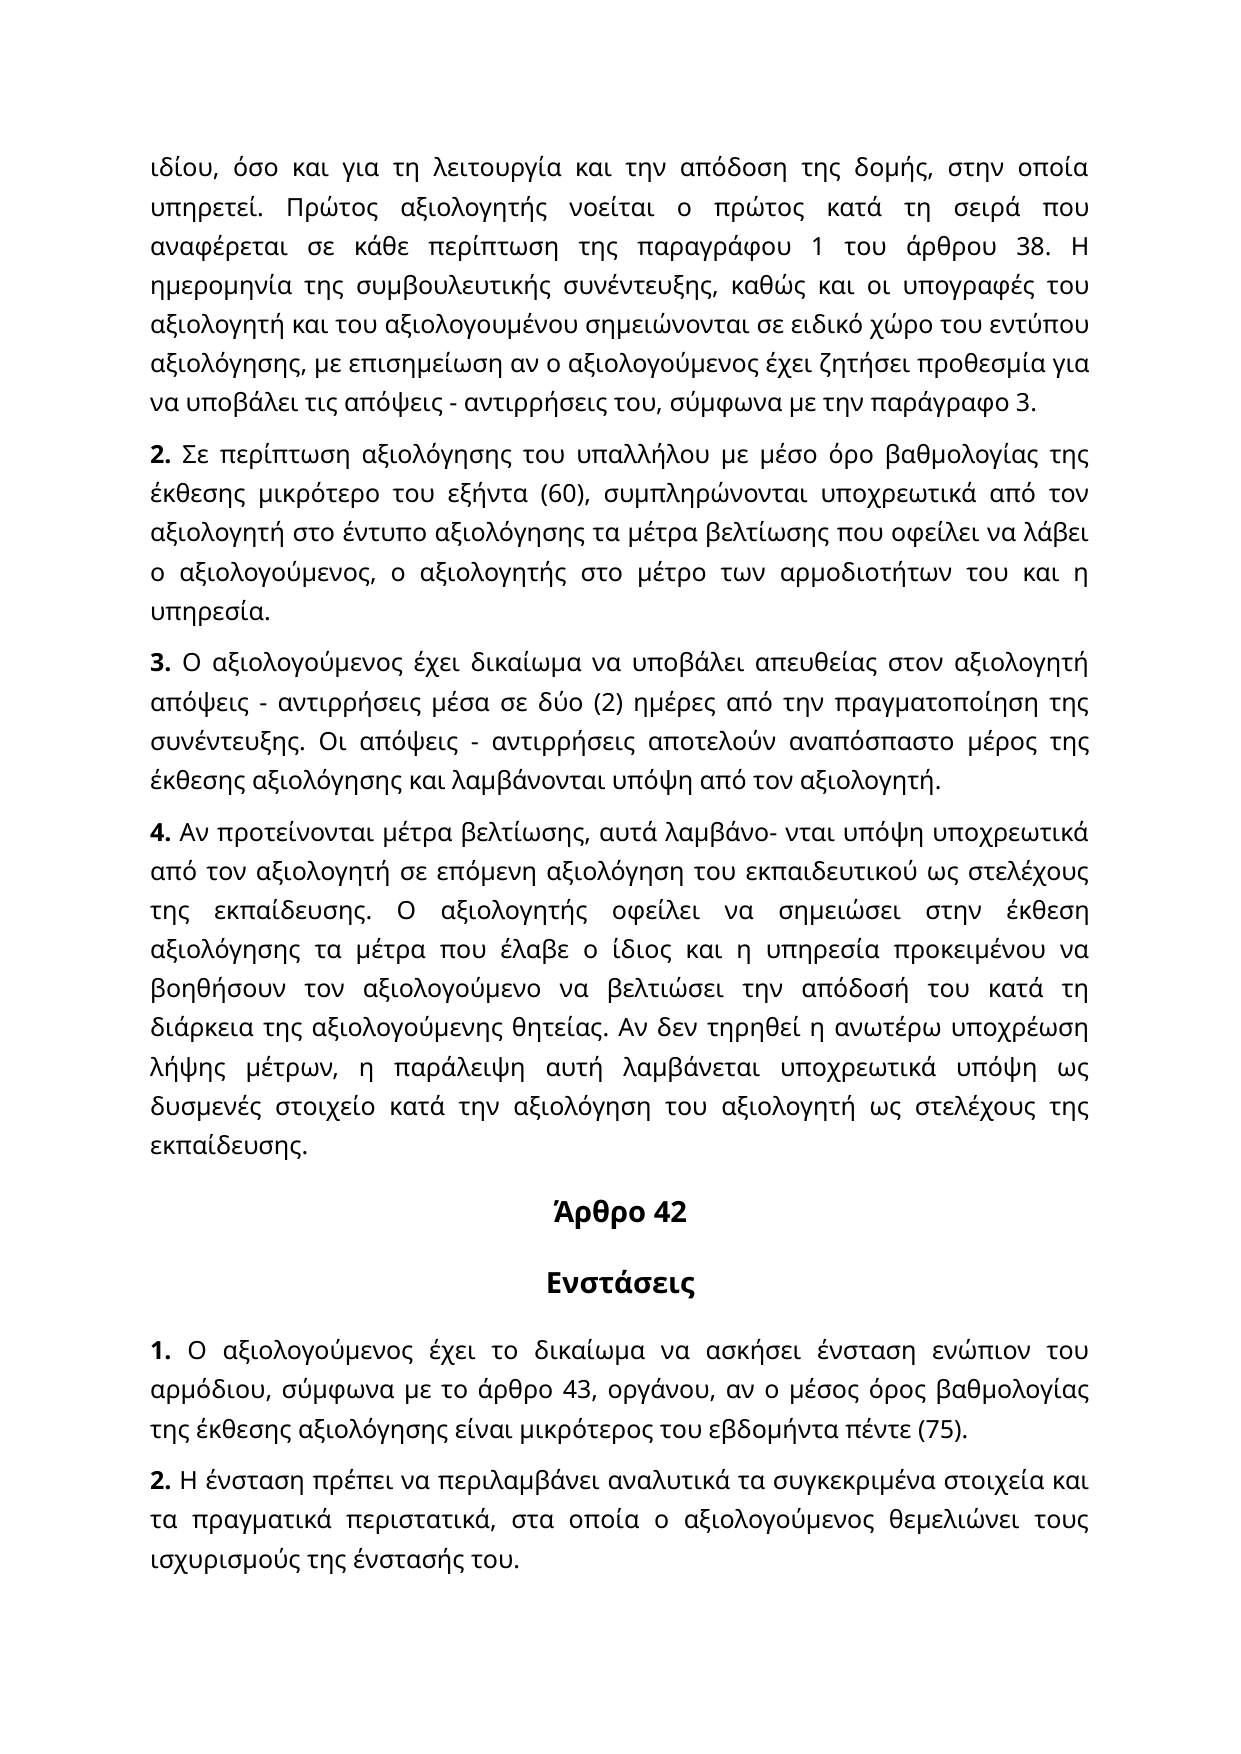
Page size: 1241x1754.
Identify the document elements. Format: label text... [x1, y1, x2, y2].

text 4. Αν προτείνονται μέτρα βελτίωσης, αυτά λαμβάνο- νται υπόψη υποχρεωτικά από τον αξιολογητή σε επόμενη αξιολόγηση του εκπαιδευτικού ως στελέχους της εκπαίδευσης. Ο αξιολογητής οφείλει να σημειώσει στην έκθεση αξιολόγησης τα μέτρα που έλαβε ο ίδιος και η υπηρεσία προκειμένου να βοηθήσουν τον αξιολογούμενο να βελτιώσει την απόδοσή του κατά τη διάρκεια της αξιολογούμενης θητείας. Αν δεν τηρηθεί η ανωτέρω υποχρέωση λήψης μέτρων, η παράλειψη αυτή λαμβάνεται υποχρεωτικά υπόψη ως δυσμενές στοιχείο κατά την αξιολόγηση του αξιολογητή ως στελέχους της εκπαίδευσης. [150, 814, 1090, 1162]
text 2. Σε περίπτωση αξιολόγησης του υπαλλήλου με μέσο όρο βαθμολογίας της έκθεσης μικρότερο του εξήντα (60), συμπληρώνονται υποχρεωτικά από τον αξιολογητή στο έντυπο αξιολόγησης τα μέτρα βελτίωσης που οφείλει να λάβει ο αξιολογούμενος, ο αξιολογητής στο μέτρο των αρμοδιοτήτων του και η υπηρεσία. [150, 437, 1090, 627]
subtitle Άρθρο 42 [150, 1192, 1090, 1231]
text 2. Η ένσταση πρέπει να περιλαμβάνει αναλυτικά τα συγκεκριμένα στοιχεία και τα πραγματικά περιστατικά, στα οποία ο αξιολογούμενος θεμελιώνει τους ισχυρισμούς της ένστασής του. [150, 1463, 1090, 1575]
text ιδίου, όσο και για τη λειτουργία και την απόδοση της δομής, στην οποία υπηρετεί. Πρώτος αξιολογητής νοείται ο πρώτος κατά τη σειρά που αναφέρεται σε κάθε περίπτωση της παραγράφου 1 του άρθρου 38. Η ημερομηνία της συμβουλευτικής συνέντευξης, καθώς και οι υπογραφές του αξιολογητή και του αξιολογουμένου σημειώνονται σε ειδικό χώρο του εντύπου αξιολόγησης, με επισημείωση αν ο αξιολογούμενος έχει ζητήσει προθεσμία για να υποβάλει τις απόψεις - αντιρρήσεις του, σύμφωνα με την παράγραφο 3. [150, 150, 1090, 419]
text 3. Ο αξιολογούμενος έχει δικαίωμα να υποβάλει απευθείας στον αξιολογητή απόψεις - αντιρρήσεις μέσα σε δύο (2) ημέρες από την πραγματοποίηση της συνέντευξης. Οι απόψεις - αντιρρήσεις αποτελούν αναπόσπαστο μέρος της έκθεσης αξιολόγησης και λαμβάνονται υπόψη από τον αξιολογητή. [150, 645, 1090, 797]
subtitle Ενστάσεις [150, 1262, 1090, 1302]
text 1. Ο αξιολογούμενος έχει το δικαίωμα να ασκήσει ένσταση ενώπιον του αρμόδιου, σύμφωνα με το άρθρο 43, οργάνου, αν ο μέσος όρος βαθμολογίας της έκθεσης αξιολόγησης είναι μικρότερος του εβδομήντα πέντε (75). [150, 1333, 1090, 1445]
